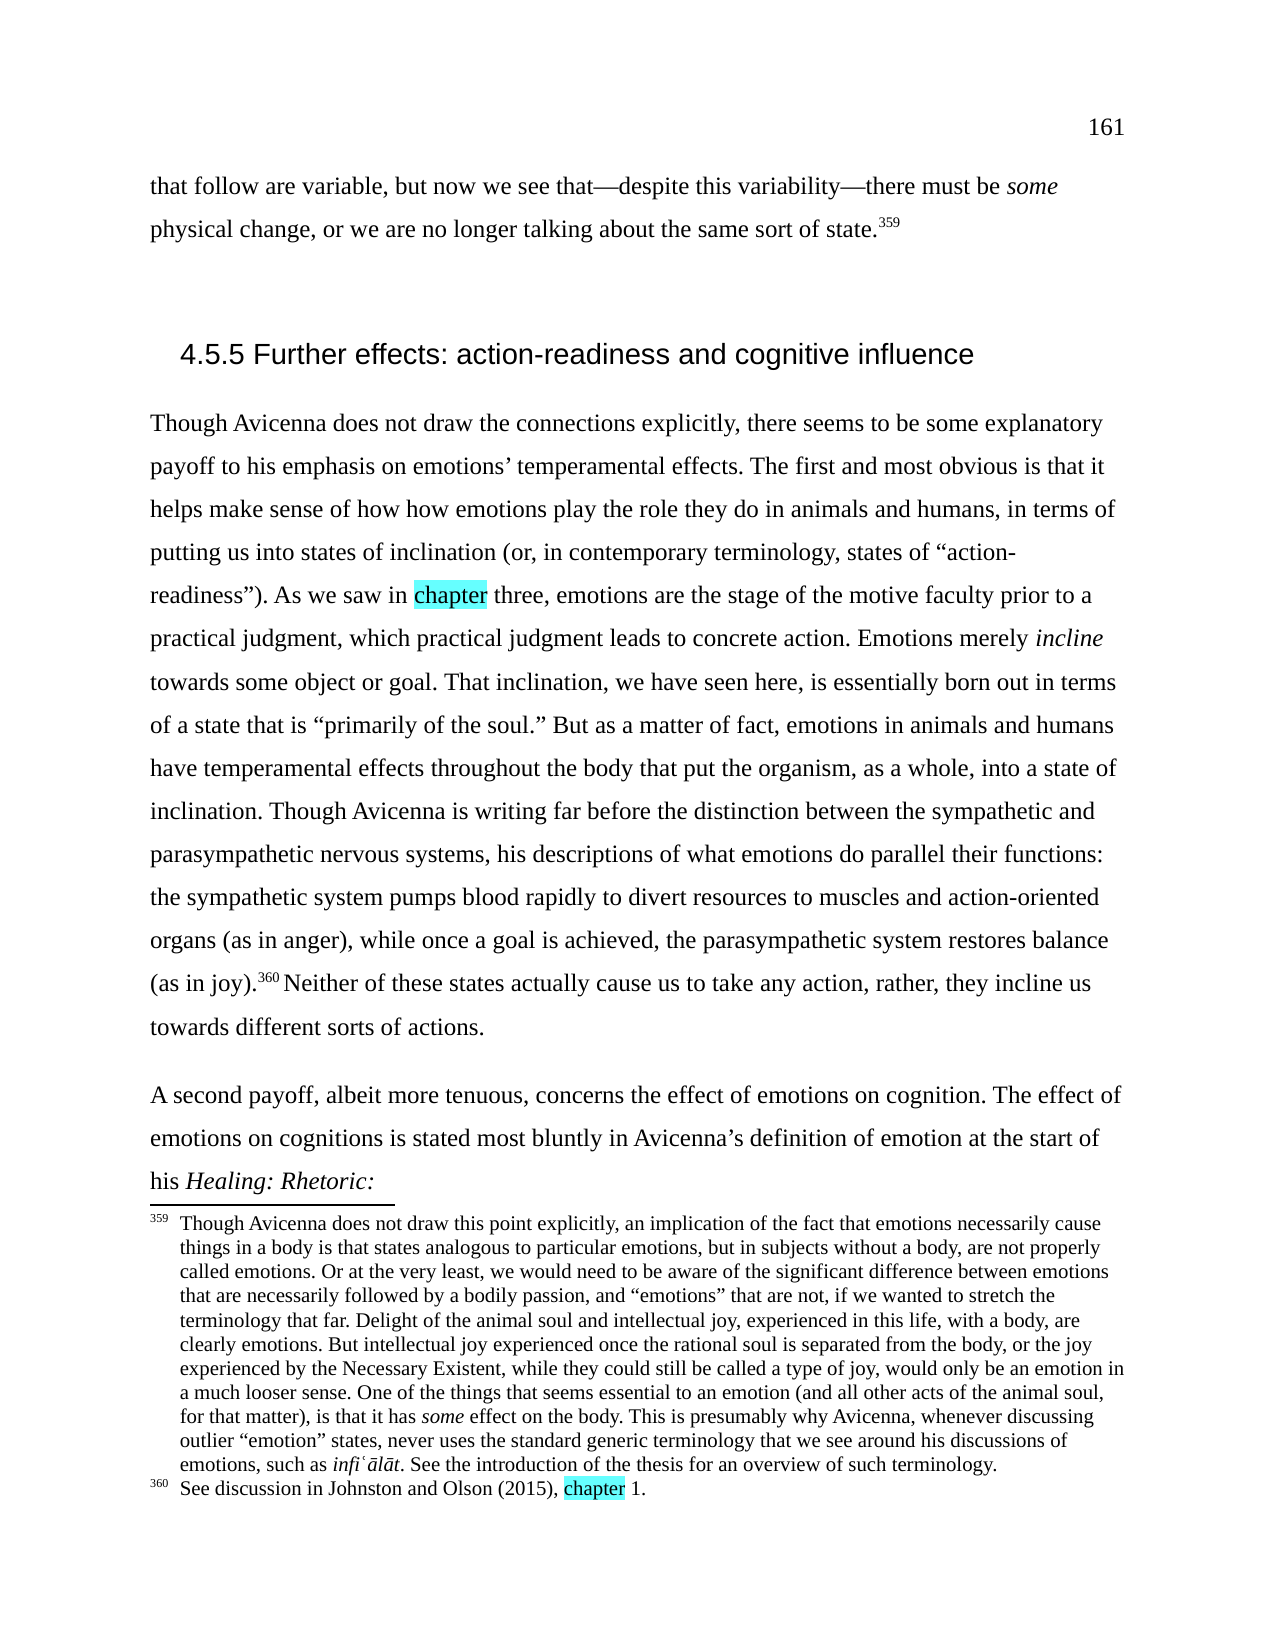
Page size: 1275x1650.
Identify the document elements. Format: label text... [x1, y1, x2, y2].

text Though Avicenna does not draw the connections explicitly, there seems to be some explanatory payoff to his emphasis on emotions’ temperamental effects. The first and most obvious is that it helps make sense of how how emotions play the role they do in animals and humans, in terms of putting us into states of inclination (or, in contemporary terminology, states of “action-readiness”). As we saw in chapter three, emotions are the stage of the motive faculty prior to a practical judgment, which practical judgment leads to concrete action. Emotions merely incline towards some object or goal. That inclination, we have seen here, is essentially born out in terms of a state that is “primarily of the soul.” But as a matter of fact, emotions in animals and humans have temperamental effects throughout the body that put the organism, as a whole, into a state of inclination. Though Avicenna is writing far before the distinction between the sympathetic and parasympathetic nervous systems, his descriptions of what emotions do parallel their functions: the sympathetic system pumps blood rapidly to divert resources to muscles and action-oriented organs (as in anger), while once a goal is achieved, the parasympathetic system restores balance (as in joy). Neither of these states actually cause us to take any action, rather, they incline us towards different sorts of actions. [150, 408, 1125, 1040]
text A second payoff, albeit more tenuous, concerns the effect of emotions on cognition. The effect of emotions on cognitions is stated most bluntly in Avicenna’s definition of emotion at the start of his Healing: Rhetoric: [150, 1080, 1125, 1195]
subtitle 4.5.5 Further effects: action-readiness and cognitive influence [180, 337, 1125, 370]
text See discussion in Johnston and Olson (2015), chapter 1. [150, 1476, 1125, 1500]
text that follow are variable, but now we see that—despite this variability—there must be some physical change, or we are no longer talking about the same sort of state. [150, 171, 1125, 243]
text Though Avicenna does not draw this point explicitly, an implication of the fact that emotions necessarily cause things in a body is that states analogous to particular emotions, but in subjects without a body, are not properly called emotions. Or at the very least, we would need to be aware of the significant difference between emotions that are necessarily followed by a bodily passion, and “emotions” that are not, if we wanted to stretch the terminology that far. Delight of the animal soul and intellectual joy, experienced in this life, with a body, are clearly emotions. But intellectual joy experienced once the rational soul is separated from the body, or the joy experienced by the Necessary Existent, while they could still be called a type of joy, would only be an emotion in a much looser sense. One of the things that seems essential to an emotion (and all other acts of the animal soul, for that matter), is that it has some effect on the body. This is presumably why Avicenna, whenever discussing outlier “emotion” states, never uses the standard generic terminology that we see around his discussions of emotions, such as infiʿālāt. See the introduction of the thesis for an overview of such terminology. [150, 1211, 1125, 1476]
